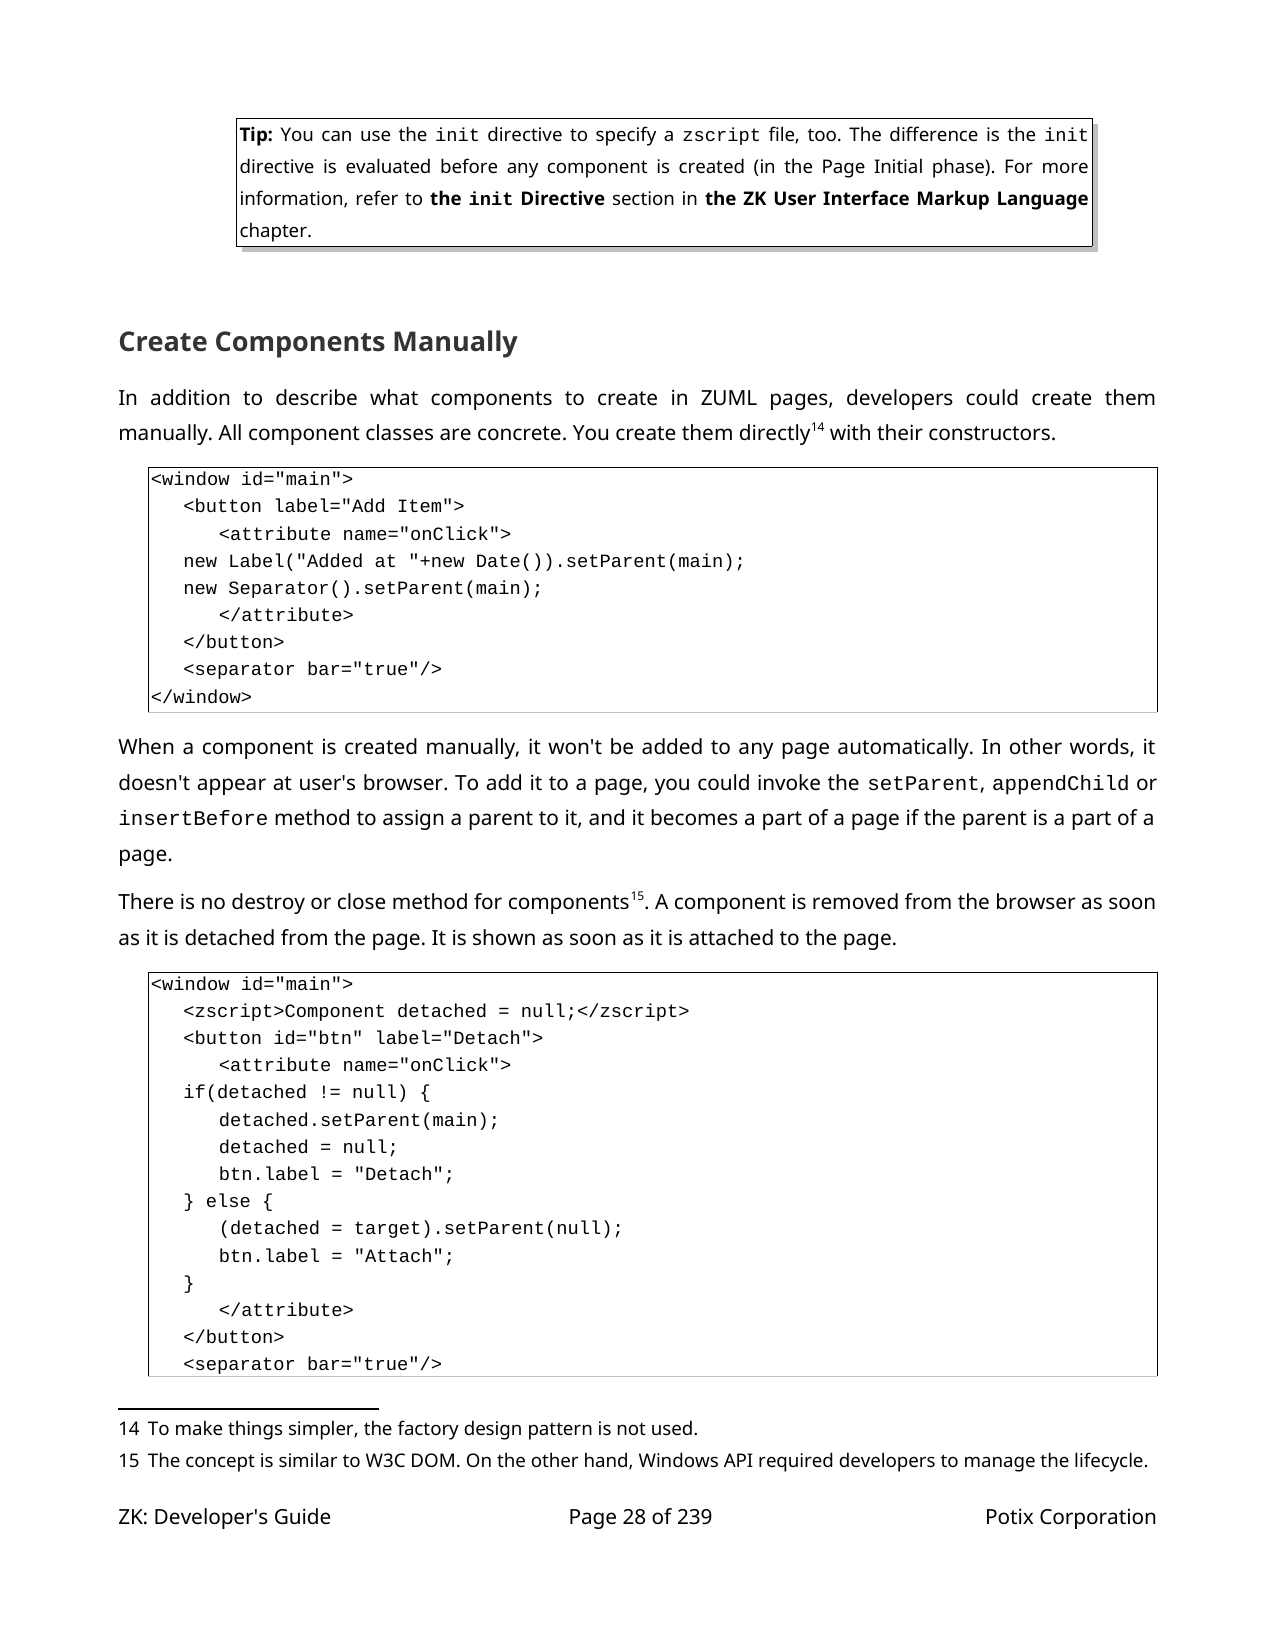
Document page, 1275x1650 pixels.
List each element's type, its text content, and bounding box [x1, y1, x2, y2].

text When a component is created manually, it won't be added to any page automatically. In other words, it doesn't appear at user's browser. To add it to a page, you could invoke the setParent, appendChild or insertBefore method to assign a parent to it, and it becomes a part of a page if the parent is a part of a page. [118, 732, 1157, 867]
text detached.setParent(main); [149, 1107, 1157, 1132]
text if(detached != null) { [149, 1080, 1157, 1104]
subtitle Create Components Manually [118, 322, 1157, 359]
text btn.label = "Attach"; [149, 1243, 1157, 1268]
text new Separator().setParent(main); [149, 576, 1157, 600]
text <separator bar="true"/> [149, 657, 1157, 682]
text To make things simpler, the factory design pattern is not used. [118, 1416, 1157, 1441]
text <button id="btn" label="Detach"> [149, 1026, 1157, 1050]
text <zscript>Component detached = null;</zscript> [149, 999, 1157, 1023]
text <window id="main"> [149, 973, 1157, 996]
text </button> [149, 630, 1157, 654]
text <separator bar="true"/> [149, 1352, 1157, 1376]
text Tip: You can use the init directive to specify a zscript file, too. The difference is the init directive is evaluated before any component is created (in the Page Initial phase). For more information, refer to the init Directive section in the ZK User Interface Markup Language chapter. [237, 119, 1092, 246]
text new Label("Added at "+new Date()).setParent(main); [149, 548, 1157, 573]
text detached = null; [149, 1135, 1157, 1159]
text btn.label = "Detach"; [149, 1162, 1157, 1186]
text (detached = target).setParent(null); [149, 1216, 1157, 1241]
text There is no destroy or close method for components. A component is removed from the browser as soon as it is detached from the page. It is shown as soon as it is attached to the page. [118, 887, 1157, 951]
text </attribute> [149, 603, 1157, 627]
text <button label="Add Item"> [149, 494, 1157, 518]
text <window id="main"> [149, 468, 1157, 491]
text In addition to describe what components to create in ZUML pages, developers could create them manually. All component classes are concrete. You create them directly with their constructors. [118, 383, 1157, 446]
text </window> [149, 684, 1157, 712]
text } [149, 1271, 1157, 1295]
text } else { [149, 1189, 1157, 1213]
text </button> [149, 1325, 1157, 1349]
text <attribute name="onClick"> [149, 1053, 1157, 1077]
text <attribute name="onClick"> [149, 521, 1157, 546]
text </attribute> [149, 1298, 1157, 1322]
text The concept is similar to W3C DOM. On the other hand, Windows API required developers to manage the lifecycle. [118, 1447, 1157, 1473]
